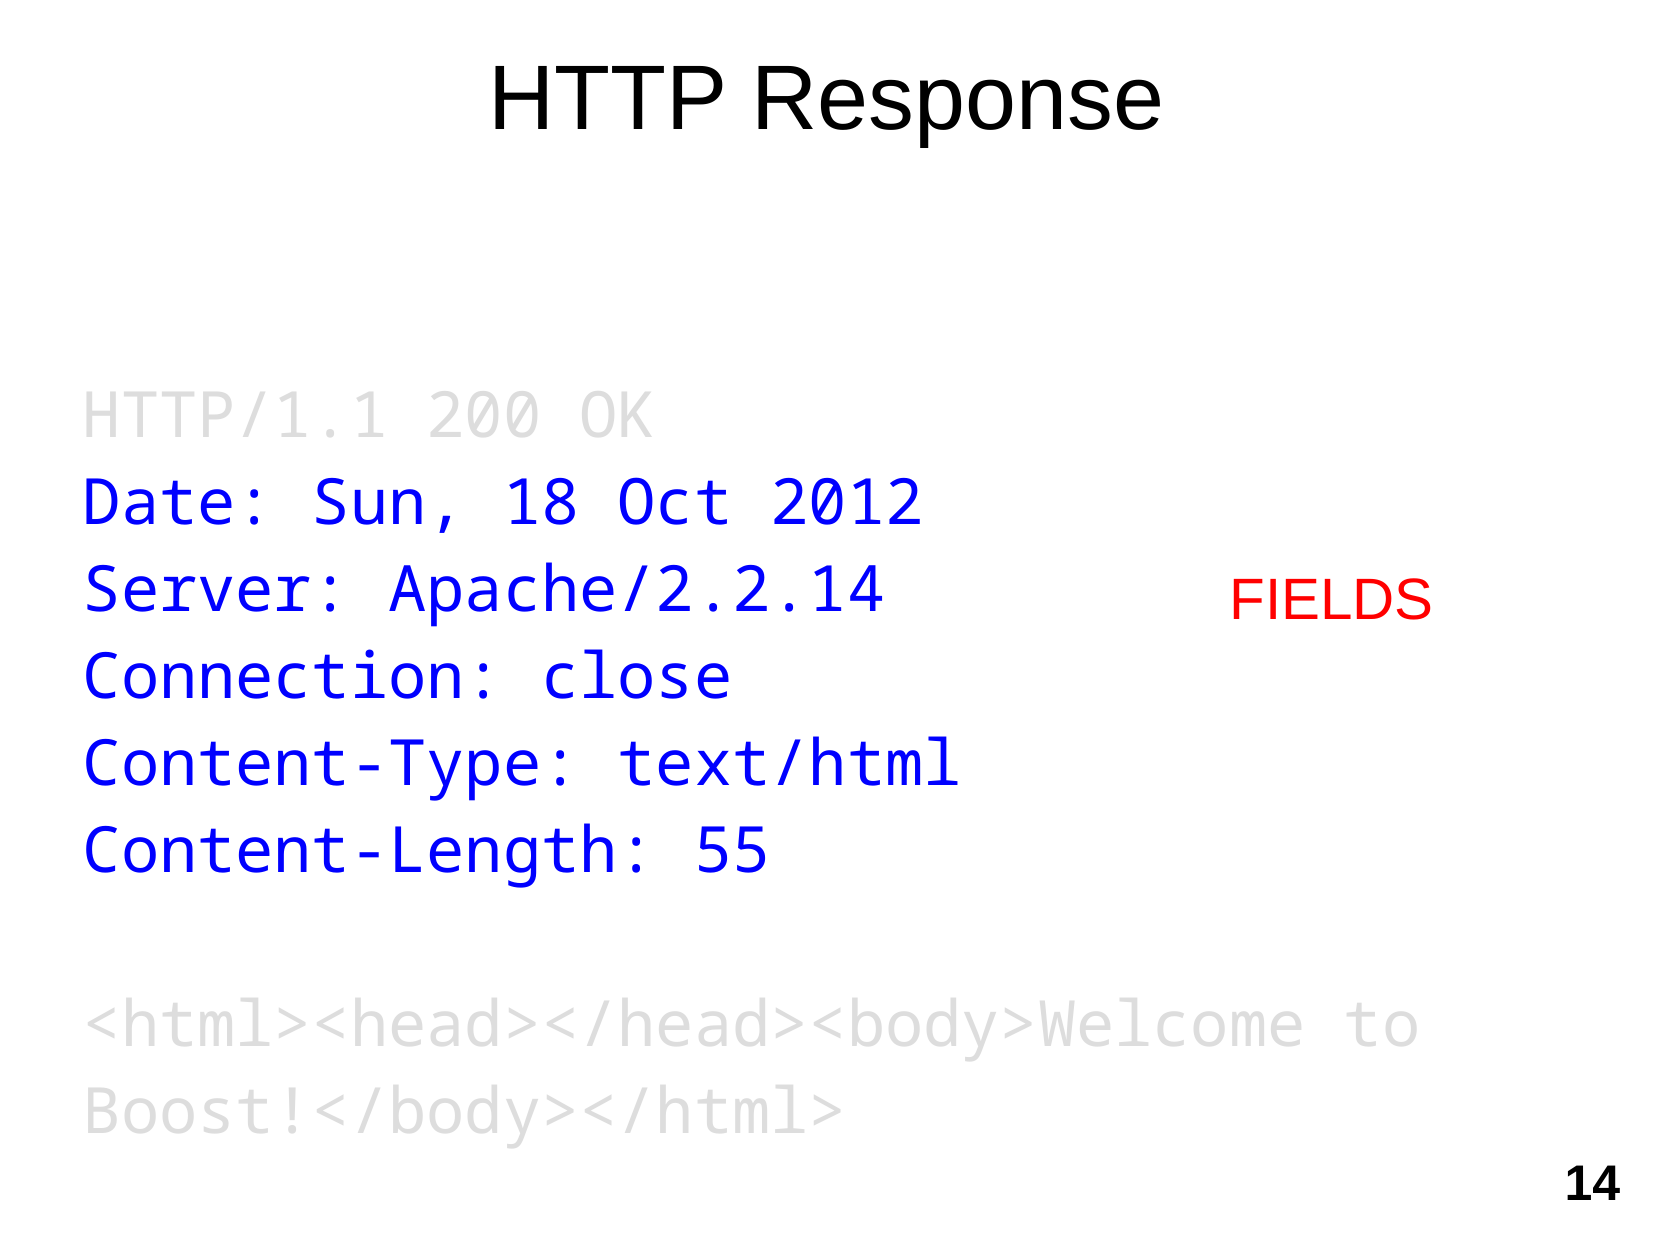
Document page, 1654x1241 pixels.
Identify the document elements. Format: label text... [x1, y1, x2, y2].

list HTTP/1.1 200 OK Date: Sun, 18 Oct 2012 Server: Apache/2.2.14 Connection: close Content-Type: text/html Content-Length: 55 <html><head></head><body>Welcome to Boost!</body></html> [82, 195, 1571, 1156]
title HTTP Response [82, 15, 1571, 181]
text_box FIELDS [1215, 559, 1449, 639]
